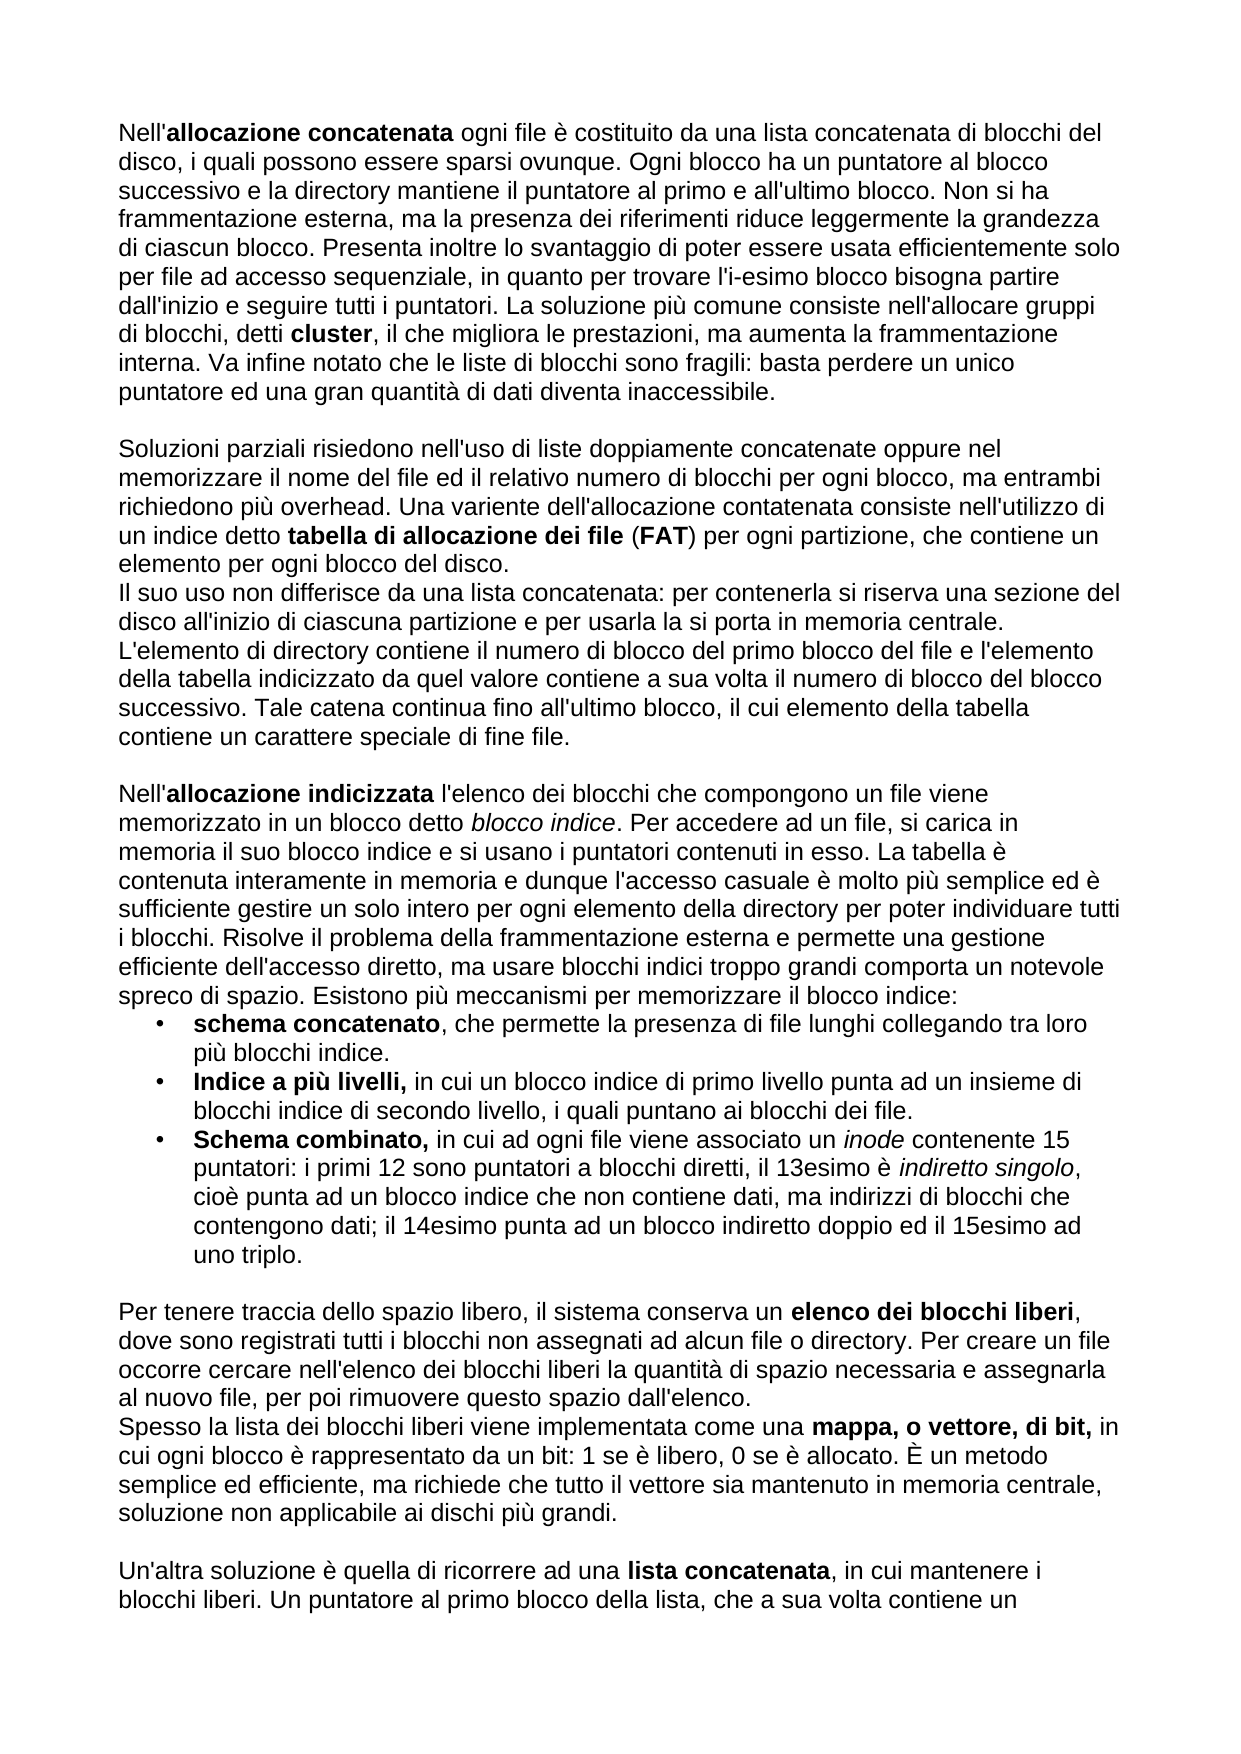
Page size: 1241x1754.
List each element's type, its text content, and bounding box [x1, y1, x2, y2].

list Indice a più livelli, in cui un blocco indice di primo livello punta ad un insieme di blocchi indice di secondo livello, i quali puntano ai blocchi dei file. [156, 1067, 1122, 1124]
text Un'altra soluzione è quella di ricorrere ad una lista concatenata, in cui mantenere i blocchi liberi. Un puntatore al primo blocco della lista, che a sua volta contiene un [118, 1556, 1122, 1613]
list schema concatenato, che permette la presenza di file lunghi collegando tra loro più blocchi indice. [156, 1009, 1122, 1067]
text Nell'allocazione concatenata ogni file è costituito da una lista concatenata di blocchi del disco, i quali possono essere sparsi ovunque. Ogni blocco ha un puntatore al blocco successivo e la directory mantiene il puntatore al primo e all'ultimo blocco. Non si ha frammentazione esterna, ma la presenza dei riferimenti riduce leggermente la grandezza di ciascun blocco. Presenta inoltre lo svantaggio di poter essere usata efficientemente solo per file ad accesso sequenziale, in quanto per trovare l'i-esimo blocco bisogna partire dall'inizio e seguire tutti i puntatori. La soluzione più comune consiste nell'allocare gruppi di blocchi, detti cluster, il che migliora le prestazioni, ma aumenta la frammentazione interna. Va infine notato che le liste di blocchi sono fragili: basta perdere un unico puntatore ed una gran quantità di dati diventa inaccessibile. [118, 118, 1122, 406]
text Il suo uso non differisce da una lista concatenata: per contenerla si riserva una sezione del disco all'inizio di ciascuna partizione e per usarla la si porta in memoria centrale. L'elemento di directory contiene il numero di blocco del primo blocco del file e l'elemento della tabella indicizzato da quel valore contiene a sua volta il numero di blocco del blocco successivo. Tale catena continua fino all'ultimo blocco, il cui elemento della tabella contiene un carattere speciale di fine file. [118, 578, 1122, 751]
text Per tenere traccia dello spazio libero, il sistema conserva un elenco dei blocchi liberi, dove sono registrati tutti i blocchi non assegnati ad alcun file o directory. Per creare un file occorre cercare nell'elenco dei blocchi liberi la quantità di spazio necessaria e assegnarla al nuovo file, per poi rimuovere questo spazio dall'elenco. [118, 1297, 1122, 1412]
text Nell'allocazione indicizzata l'elenco dei blocchi che compongono un file viene memorizzato in un blocco detto blocco indice. Per accedere ad un file, si carica in memoria il suo blocco indice e si usano i puntatori contenuti in esso. La tabella è contenuta interamente in memoria e dunque l'accesso casuale è molto più semplice ed è sufficiente gestire un solo intero per ogni elemento della directory per poter individuare tutti i blocchi. Risolve il problema della frammentazione esterna e permette una gestione efficiente dell'accesso diretto, ma usare blocchi indici troppo grandi comporta un notevole spreco di spazio. Esistono più meccanismi per memorizzare il blocco indice: [118, 779, 1122, 1009]
list Schema combinato, in cui ad ogni file viene associato un inode contenente 15 puntatori: i primi 12 sono puntatori a blocchi diretti, il 13esimo è indiretto singolo, cioè punta ad un blocco indice che non contiene dati, ma indirizzi di blocchi che contengono dati; il 14esimo punta ad un blocco indiretto doppio ed il 15esimo ad uno triplo. [156, 1124, 1122, 1268]
text Soluzioni parziali risiedono nell'uso di liste doppiamente concatenate oppure nel memorizzare il nome del file ed il relativo numero di blocchi per ogni blocco, ma entrambi richiedono più overhead. Una variente dell'allocazione contatenata consiste nell'utilizzo di un indice detto tabella di allocazione dei file (FAT) per ogni partizione, che contiene un elemento per ogni blocco del disco. [118, 434, 1122, 578]
text Spesso la lista dei blocchi liberi viene implementata come una mappa, o vettore, di bit, in cui ogni blocco è rappresentato da un bit: 1 se è libero, 0 se è allocato. È un metodo semplice ed efficiente, ma richiede che tutto il vettore sia mantenuto in memoria centrale, soluzione non applicabile ai dischi più grandi. [118, 1412, 1122, 1527]
